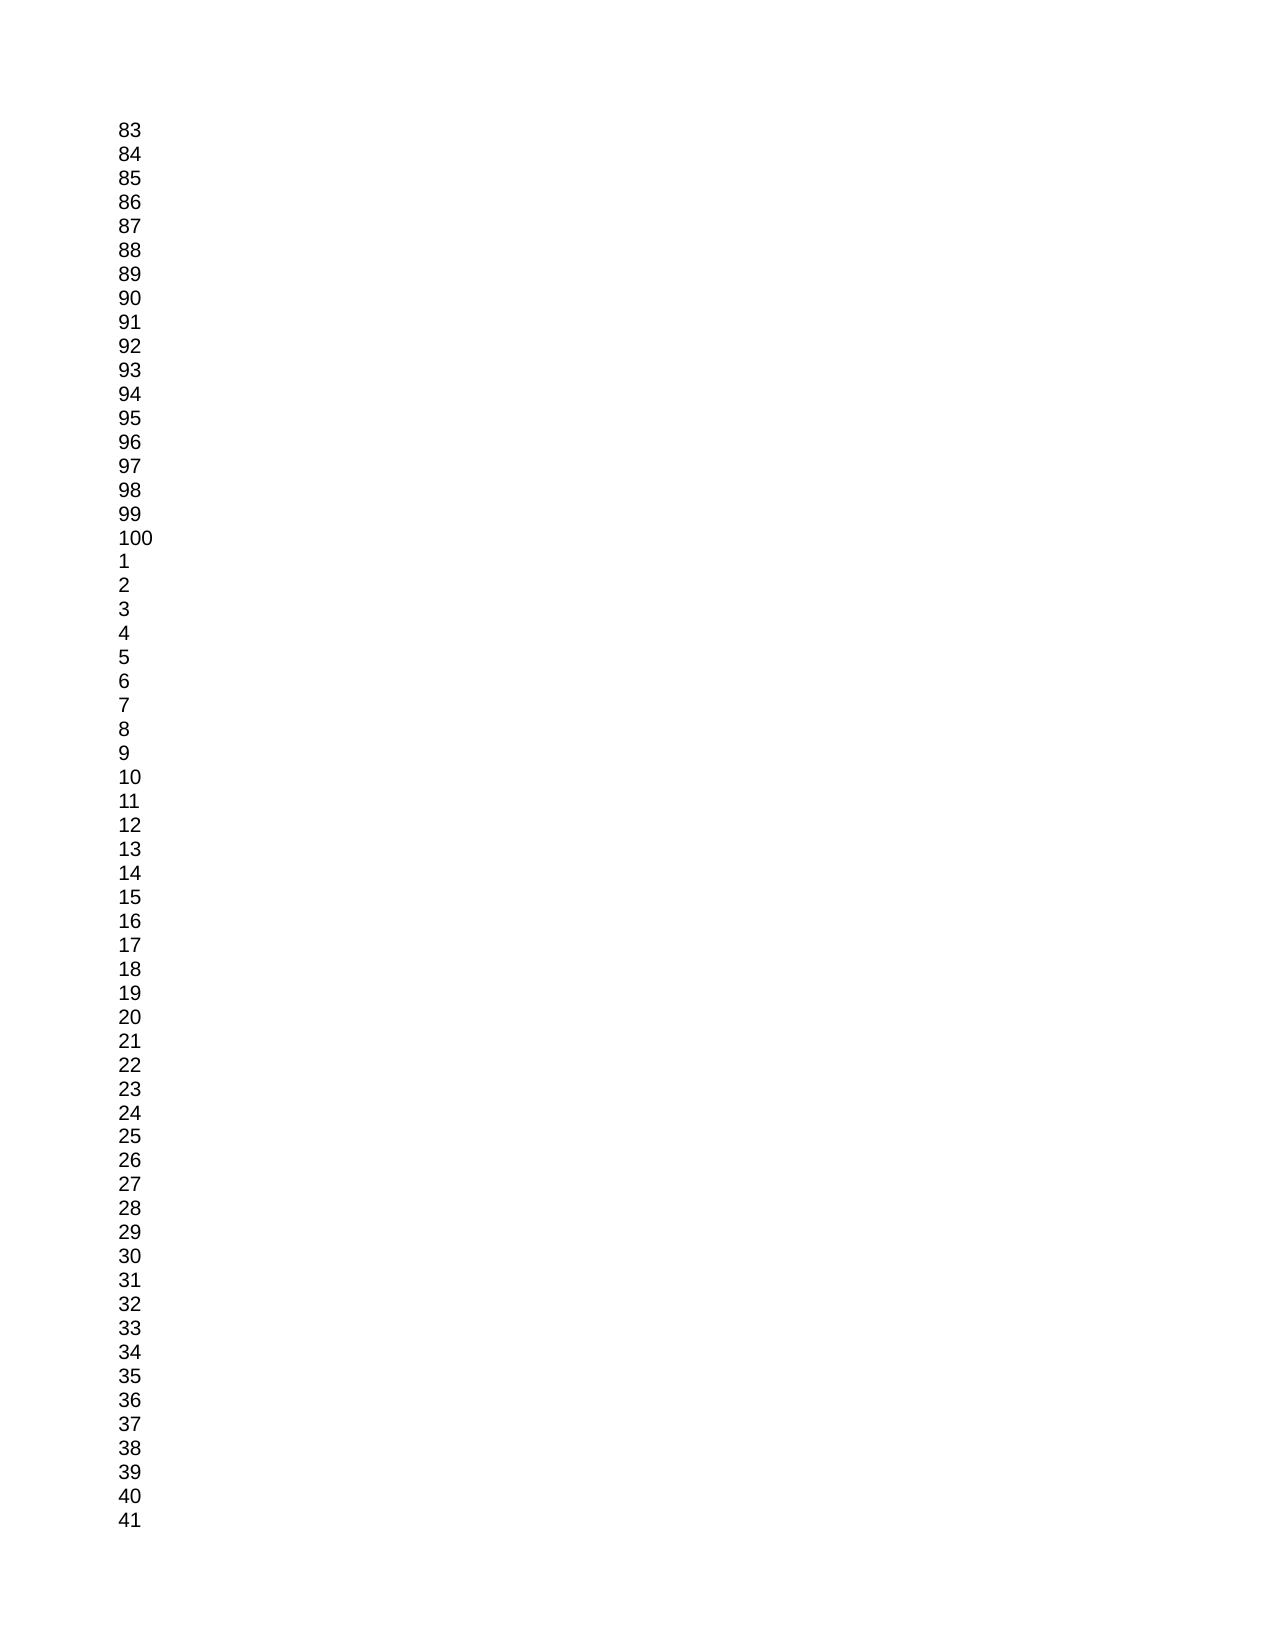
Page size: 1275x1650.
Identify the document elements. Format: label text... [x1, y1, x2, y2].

text 87 [118, 214, 1157, 238]
text 7 [118, 693, 1157, 717]
text 21 [118, 1028, 1157, 1052]
text 91 [118, 310, 1157, 334]
text 20 [118, 1004, 1157, 1028]
text 95 [118, 406, 1157, 429]
text 37 [118, 1412, 1157, 1436]
text 25 [118, 1124, 1157, 1148]
text 10 [118, 765, 1157, 789]
text 1 [118, 549, 1157, 573]
text 2 [118, 573, 1157, 597]
text 86 [118, 190, 1157, 214]
text 11 [118, 789, 1157, 813]
text 96 [118, 429, 1157, 453]
text 26 [118, 1148, 1157, 1172]
text 9 [118, 741, 1157, 765]
text 100 [118, 525, 1157, 549]
text 97 [118, 453, 1157, 477]
text 16 [118, 909, 1157, 933]
text 39 [118, 1460, 1157, 1484]
text 92 [118, 334, 1157, 358]
text 4 [118, 621, 1157, 645]
text 90 [118, 286, 1157, 310]
text 29 [118, 1220, 1157, 1244]
text 30 [118, 1244, 1157, 1268]
text 83 [118, 118, 1157, 142]
text 34 [118, 1340, 1157, 1364]
text 88 [118, 238, 1157, 262]
text 22 [118, 1052, 1157, 1076]
text 27 [118, 1172, 1157, 1196]
text 94 [118, 382, 1157, 406]
text 84 [118, 142, 1157, 166]
text 35 [118, 1364, 1157, 1388]
text 28 [118, 1196, 1157, 1220]
text 98 [118, 477, 1157, 501]
text 13 [118, 837, 1157, 861]
text 85 [118, 166, 1157, 190]
text 23 [118, 1076, 1157, 1100]
text 32 [118, 1292, 1157, 1316]
text 33 [118, 1316, 1157, 1340]
text 18 [118, 957, 1157, 981]
text 15 [118, 885, 1157, 909]
text 93 [118, 358, 1157, 382]
text 38 [118, 1436, 1157, 1460]
text 19 [118, 981, 1157, 1004]
text 31 [118, 1268, 1157, 1292]
text 6 [118, 669, 1157, 693]
text 5 [118, 645, 1157, 669]
text 99 [118, 501, 1157, 525]
text 17 [118, 933, 1157, 957]
text 89 [118, 262, 1157, 286]
text 8 [118, 717, 1157, 741]
text 24 [118, 1100, 1157, 1124]
text 40 [118, 1484, 1157, 1508]
text 36 [118, 1388, 1157, 1412]
text 41 [118, 1508, 1157, 1532]
text 3 [118, 597, 1157, 621]
text 12 [118, 813, 1157, 837]
text 14 [118, 861, 1157, 885]
